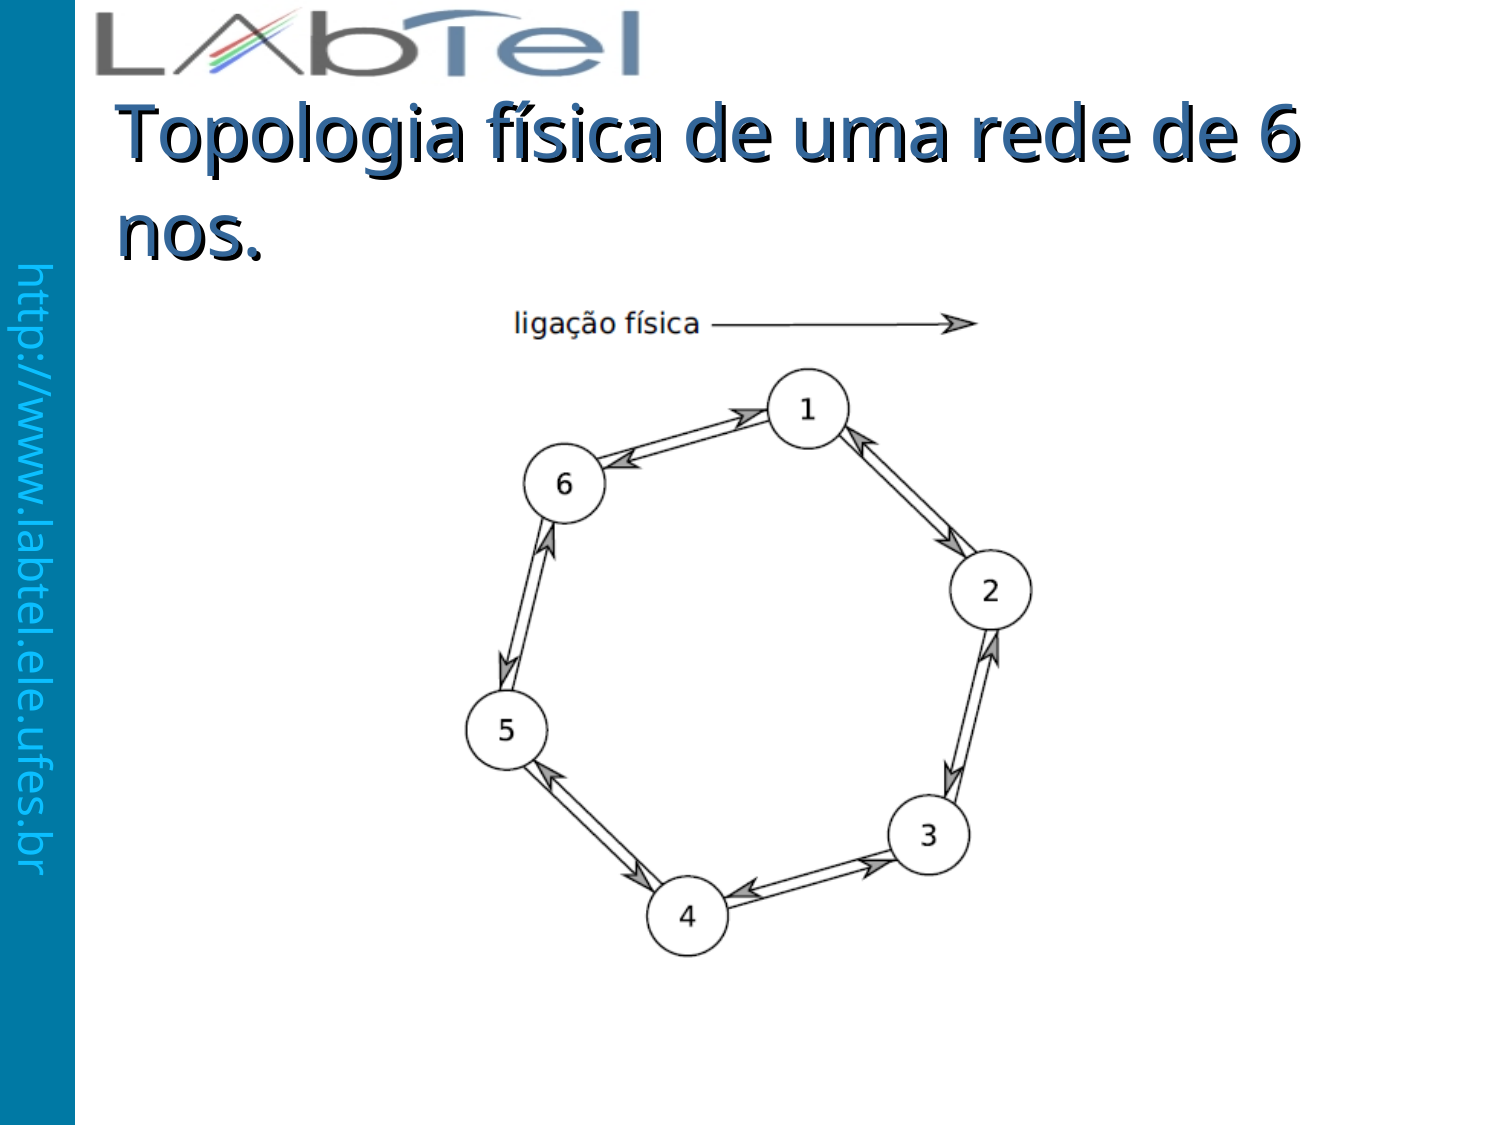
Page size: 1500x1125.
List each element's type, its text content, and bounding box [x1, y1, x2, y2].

picture [76, 0, 675, 88]
picture [399, 283, 1111, 984]
title Topologia física de uma rede de 6 nos. [99, 77, 1461, 275]
